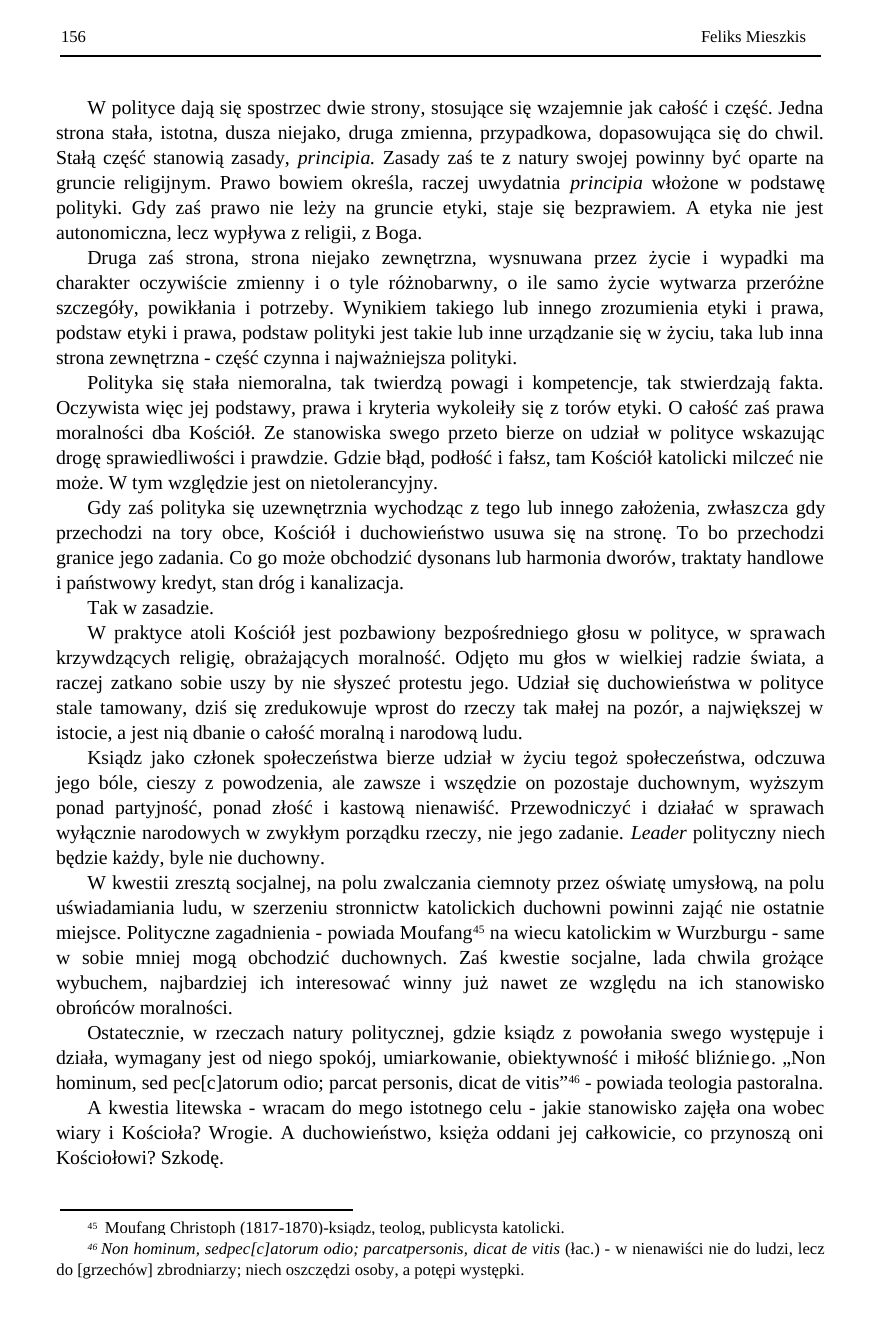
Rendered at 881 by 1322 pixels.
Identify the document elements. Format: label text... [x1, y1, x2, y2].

text Gdy zaś polityka się uzewnętrznia wychodząc z tego lub innego założenia, zwłasz­cza gdy przechodzi na tory obce, Kościół i duchowieństwo usuwa się na stronę. To bo przechodzi granice jego zadania. Co go może obchodzić dysonans lub harmonia dworów, traktaty handlowe i państwowy kredyt, stan dróg i kanalizacja. [56, 496, 825, 594]
text Ksiądz jako członek społeczeństwa bierze udział w życiu tegoż społeczeństwa, od­czuwa jego bóle, cieszy z powodzenia, ale zawsze i wszędzie on pozostaje duchownym, wyższym ponad partyjność, ponad złość i kastową nienawiść. Przewodniczyć i działać w sprawach wyłącznie narodowych w zwykłym porządku rzeczy, nie jego zadanie. Leader polityczny niech będzie każdy, byle nie duchowny. [56, 746, 825, 869]
text W kwestii zresztą socjalnej, na polu zwalczania ciemnoty przez oświatę umysłową, na polu uświadamiania ludu, w szerzeniu stronnictw katolickich duchowni powinni zająć nie ostatnie miejsce. Polityczne zagadnienia - powiada Moufang45 na wiecu katolickim w Wurzburgu - same w sobie mniej mogą obchodzić duchownych. Zaś kwestie socjalne, lada chwila grożące wybuchem, najbardziej ich interesować winny już nawet ze względu na ich stanowisko obrońców moralności. [56, 871, 825, 1019]
text Ostatecznie, w rzeczach natury politycznej, gdzie ksiądz z powołania swego występuje i działa, wymagany jest od niego spokój, umiarkowanie, obiektywność i miłość bliźnie­go. „Non hominum, sed pec[c]atorum odio; parcat personis, dicat de vitis”46 - powiada teologia pastoralna. [56, 1021, 825, 1094]
text 46 Non hominum, sedpec[c]atorum odio; parcatpersonis, dicat de vitis (łac.) - w nienawiści nie do ludzi, lecz do [grzechów] zbrodniarzy; niech oszczędzi osoby, a potępi występki. [56, 1239, 825, 1279]
text 156 [61, 27, 91, 46]
text W praktyce atoli Kościół jest pozbawiony bezpośredniego głosu w polityce, w spra­wach krzywdzących religię, obrażających moralność. Odjęto mu głos w wielkiej radzie świata, a raczej zatkano sobie uszy by nie słyszeć protestu jego. Udział się duchowieństwa w polityce stale tamowany, dziś się zredukowuje wprost do rzeczy tak małej na pozór, a największej w istocie, a jest nią dbanie o całość moralną i narodową ludu. [56, 621, 825, 744]
text W polityce dają się spostrzec dwie strony, stosujące się wzajemnie jak całość i część. Jedna strona stała, istotna, dusza niejako, druga zmienna, przypadkowa, dopasowująca się do chwil. Stałą część stanowią zasady, principia. Zasady zaś te z natury swojej powinny być oparte na gruncie religijnym. Prawo bowiem określa, raczej uwydatnia principia wło­żone w podstawę polityki. Gdy zaś prawo nie leży na gruncie etyki, staje się bezprawiem. A etyka nie jest autonomiczna, lecz wypływa z religii, z Boga. [56, 96, 825, 244]
text Polityka się stała niemoralna, tak twierdzą powagi i kompetencje, tak stwierdzają fakta. Oczywista więc jej podstawy, prawa i kryteria wykoleiły się z torów etyki. O całość zaś prawa moralności dba Kościół. Ze stanowiska swego przeto bierze on udział w polityce wskazując drogę sprawiedliwości i prawdzie. Gdzie błąd, podłość i fałsz, tam Kościół katolicki milczeć nie może. W tym względzie jest on nietolerancyjny. [56, 371, 825, 494]
text Tak w zasadzie. [56, 596, 825, 619]
text 45 Moufang Christoph (1817-1870)-ksiądz, teolog, publicysta katolicki. [56, 1218, 825, 1235]
text Feliks Mieszkis [701, 27, 823, 46]
text Druga zaś strona, strona niejako zewnętrzna, wysnuwana przez życie i wypadki ma charakter oczywiście zmienny i o tyle różnobarwny, o ile samo życie wytwarza przeróżne szczegóły, powikłania i potrzeby. Wynikiem takiego lub innego zrozumienia etyki i prawa, podstaw etyki i prawa, podstaw polityki jest takie lub inne urządzanie się w życiu, taka lub inna strona zewnętrzna - część czynna i najważniejsza polityki. [56, 246, 825, 369]
text A kwestia litewska - wracam do mego istotnego celu - jakie stanowisko zajęła ona wobec wiary i Kościoła? Wrogie. A duchowieństwo, księża oddani jej całkowicie, co przynoszą oni Kościołowi? Szkodę. [56, 1096, 825, 1169]
